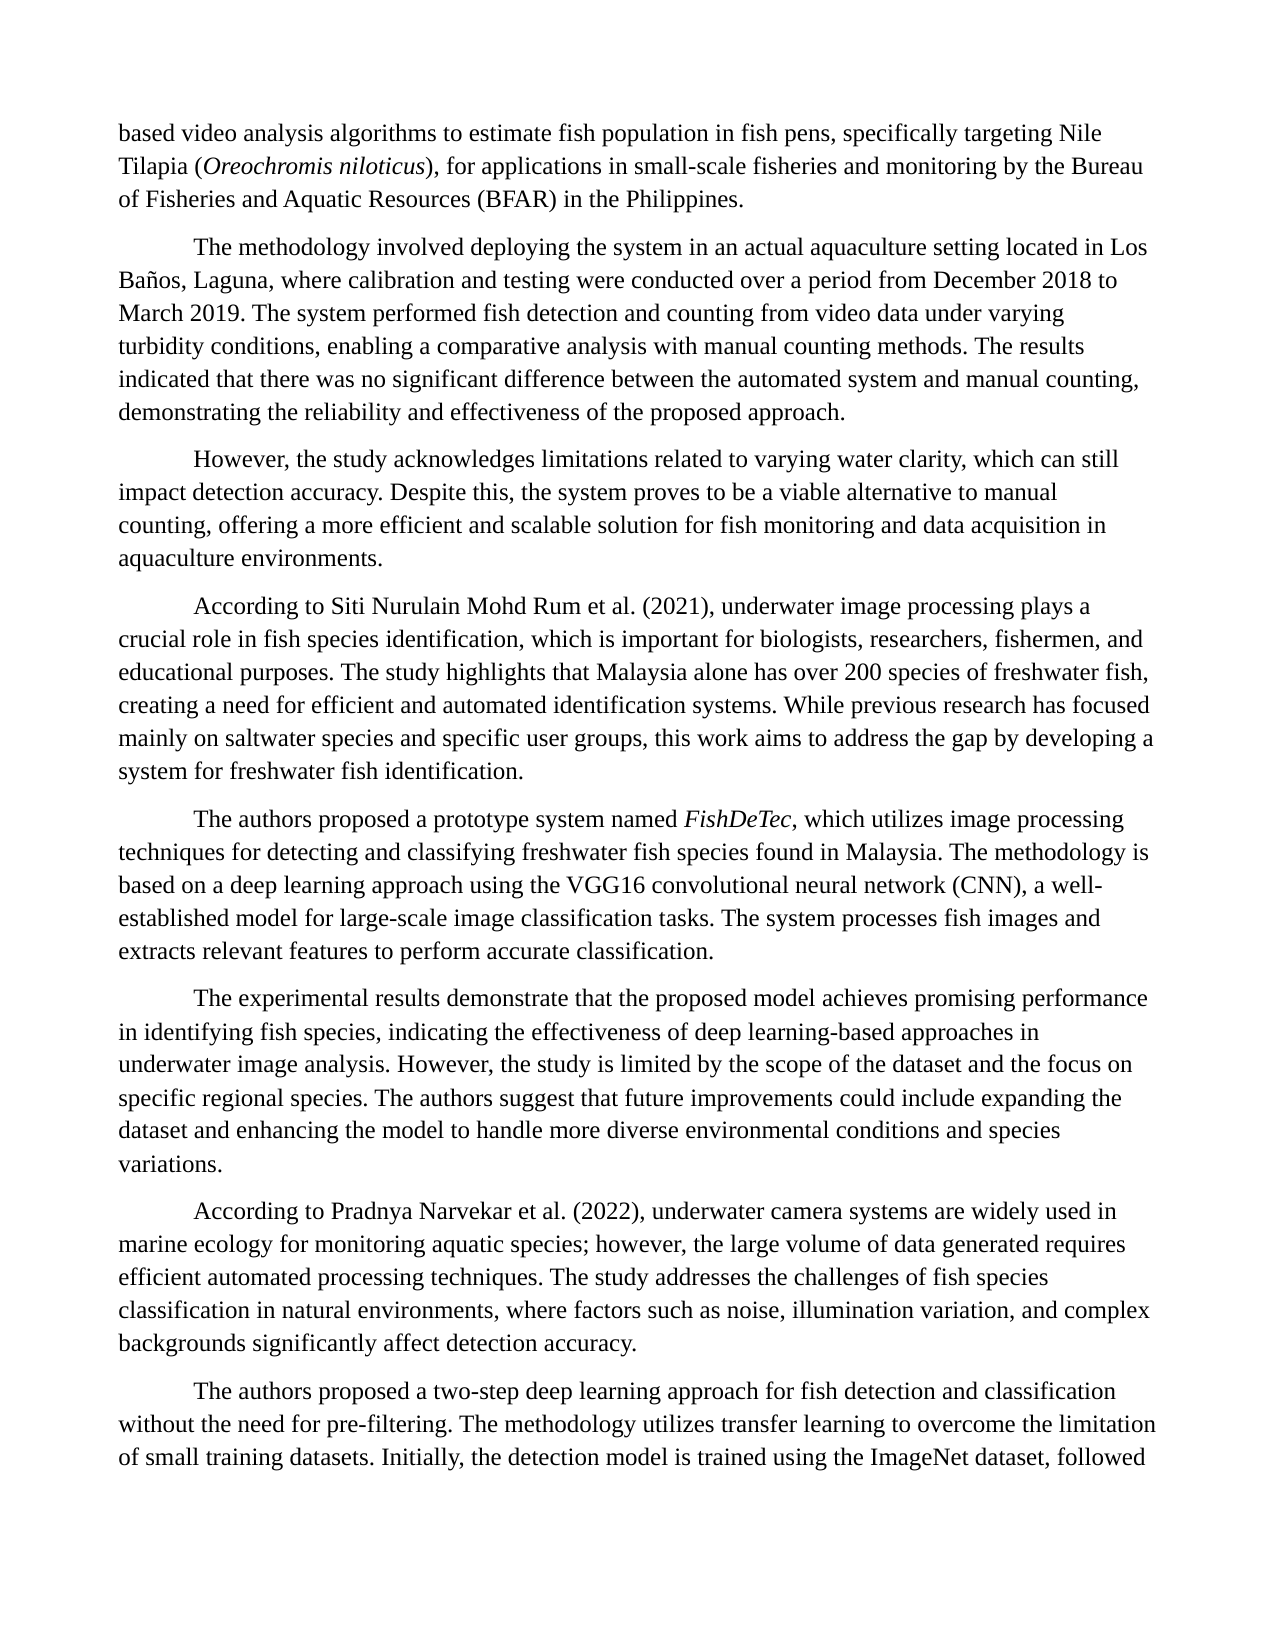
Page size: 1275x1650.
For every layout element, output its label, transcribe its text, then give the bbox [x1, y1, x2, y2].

text based video analysis algorithms to estimate fish population in fish pens, specifically targeting Nile Tilapia (Oreochromis niloticus), for applications in small-scale fisheries and monitoring by the Bureau of Fisheries and Aquatic Resources (BFAR) in the Philippines. [118, 118, 1157, 213]
text However, the study acknowledges limitations related to varying water clarity, which can still impact detection accuracy. Despite this, the system proves to be a viable alternative to manual counting, offering a more efficient and scalable solution for fish monitoring and data acquisition in aquaculture environments. [118, 444, 1157, 572]
text According to Siti Nurulain Mohd Rum et al. (2021), underwater image processing plays a crucial role in fish species identification, which is important for biologists, researchers, fishermen, and educational purposes. The study highlights that Malaysia alone has over 200 species of freshwater fish, creating a need for efficient and automated identification systems. While previous research has focused mainly on saltwater species and specific user groups, this work aims to address the gap by developing a system for freshwater fish identification. [118, 591, 1157, 785]
text The methodology involved deploying the system in an actual aquaculture setting located in Los Baños, Laguna, where calibration and testing were conducted over a period from December 2018 to March 2019. The system performed fish detection and counting from video data under varying turbidity conditions, enabling a comparative analysis with manual counting methods. The results indicated that there was no significant difference between the automated system and manual counting, demonstrating the reliability and effectiveness of the proposed approach. [118, 232, 1157, 426]
text The authors proposed a two-step deep learning approach for fish detection and classification without the need for pre-filtering. The methodology utilizes transfer learning to overcome the limitation of small training datasets. Initially, the detection model is trained using the ImageNet dataset, followed [118, 1376, 1157, 1471]
text According to Pradnya Narvekar et al. (2022), underwater camera systems are widely used in marine ecology for monitoring aquatic species; however, the large volume of data generated requires efficient automated processing techniques. The study addresses the challenges of fish species classification in natural environments, where factors such as noise, illumination variation, and complex backgrounds significantly affect detection accuracy. [118, 1196, 1157, 1357]
text The authors proposed a prototype system named FishDeTec, which utilizes image processing techniques for detecting and classifying freshwater fish species found in Malaysia. The methodology is based on a deep learning approach using the VGG16 convolutional neural network (CNN), a well-established model for large-scale image classification tasks. The system processes fish images and extracts relevant features to perform accurate classification. [118, 804, 1157, 965]
text The experimental results demonstrate that the proposed model achieves promising performance in identifying fish species, indicating the effectiveness of deep learning-based approaches in underwater image analysis. However, the study is limited by the scope of the dataset and the focus on specific regional species. The authors suggest that future improvements could include expanding the dataset and enhancing the model to handle more diverse environmental conditions and species variations. [118, 983, 1157, 1177]
